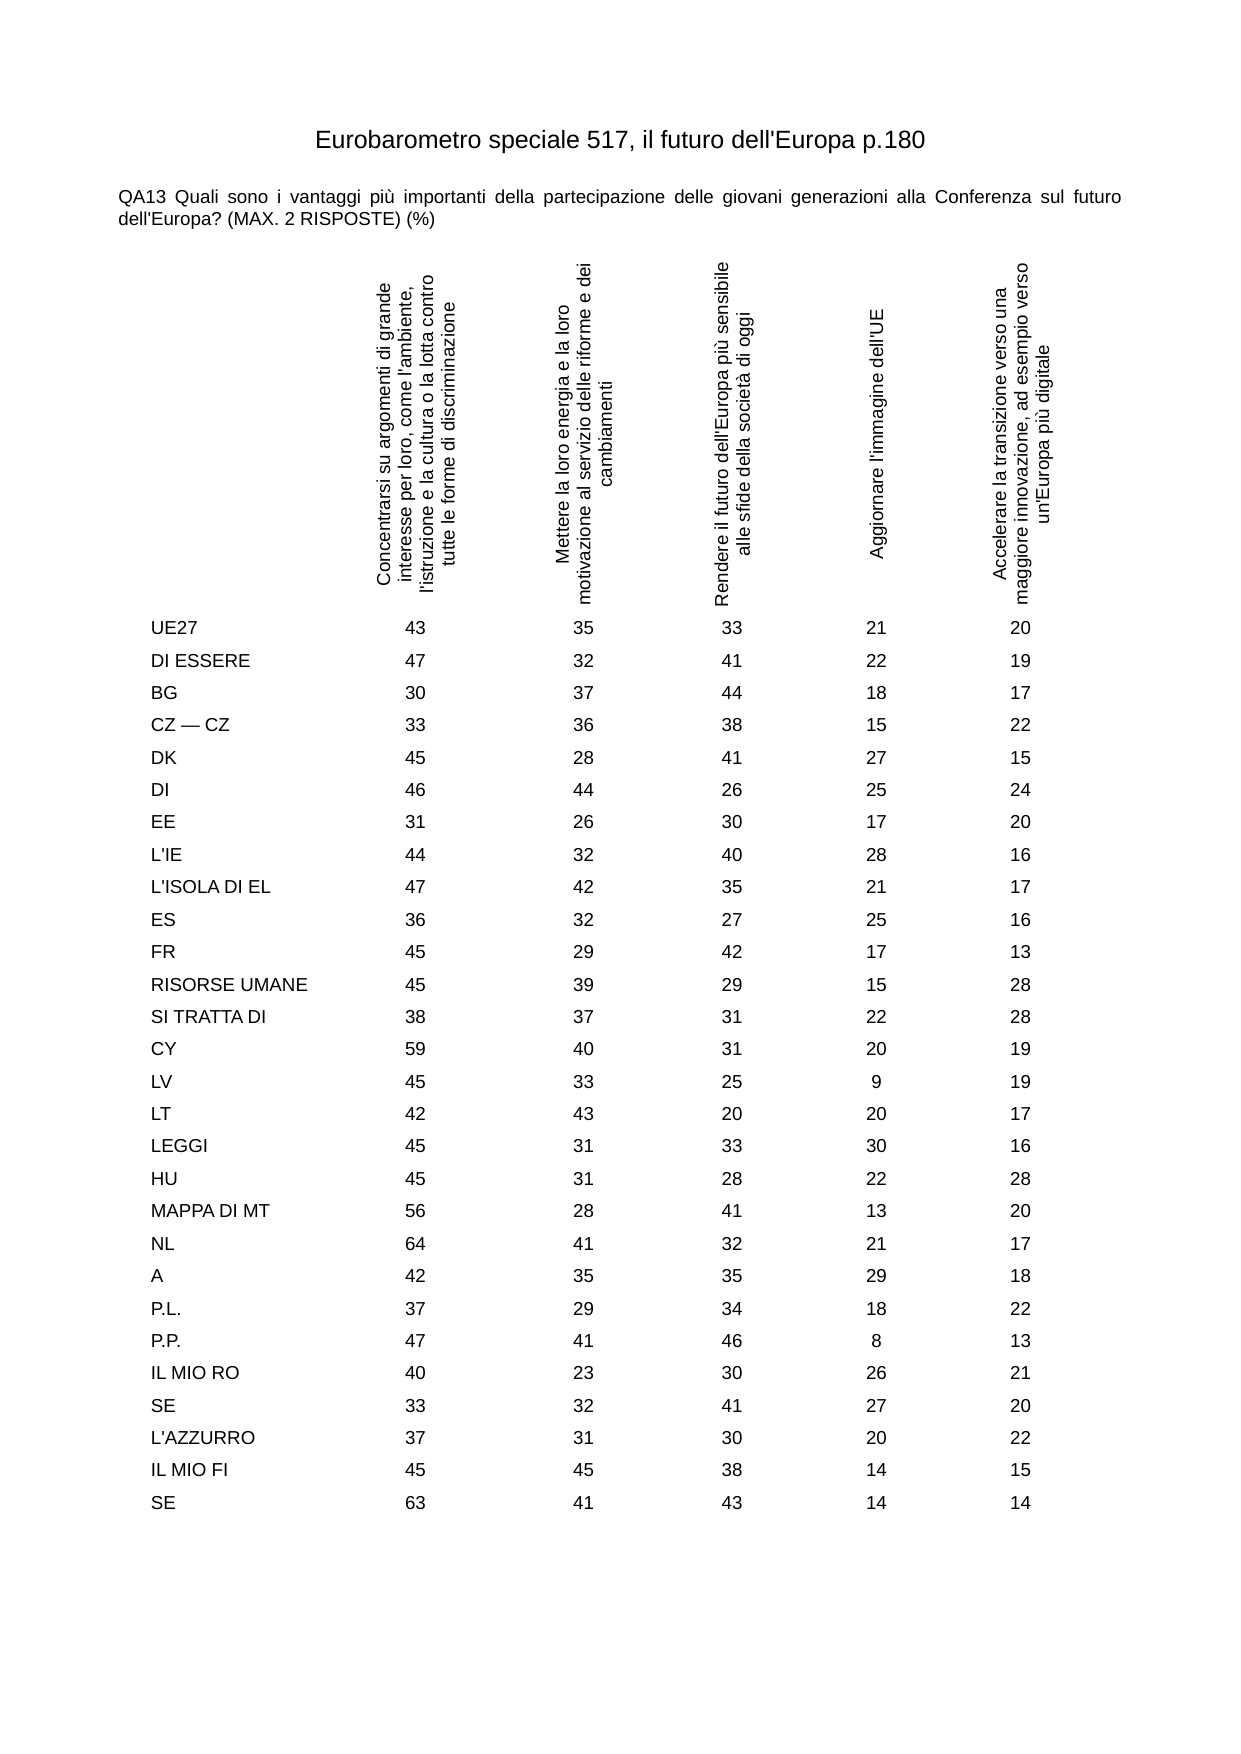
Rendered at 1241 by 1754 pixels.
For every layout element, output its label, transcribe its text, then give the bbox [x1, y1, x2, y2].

table_cell 40 [660, 838, 804, 871]
table_cell ES [148, 903, 323, 936]
table_cell LEGGI [148, 1130, 323, 1162]
table_cell 20 [948, 1389, 1093, 1421]
table_cell BG [148, 676, 323, 709]
table_cell 21 [804, 612, 948, 644]
table_cell 24 [948, 774, 1093, 806]
table_cell 45 [324, 1130, 507, 1162]
table_cell 9 [804, 1065, 948, 1097]
table_cell 35 [507, 1260, 660, 1292]
table_cell 17 [948, 871, 1093, 903]
table_cell 13 [804, 1195, 948, 1227]
table_cell 19 [948, 1033, 1093, 1065]
table_cell 59 [324, 1033, 507, 1065]
table_header Accelerare la transizione verso una maggiore innovazione, ad esempio verso un'Europa più digitale [948, 257, 1093, 612]
table_cell 64 [324, 1227, 507, 1259]
table_cell 41 [660, 1195, 804, 1227]
table_cell 38 [324, 1000, 507, 1033]
table_cell 38 [660, 1454, 804, 1486]
table_cell IL MIO FI [148, 1454, 323, 1486]
table_cell 41 [507, 1486, 660, 1519]
table_cell 31 [324, 806, 507, 838]
table_cell 28 [948, 1162, 1093, 1195]
table_cell 45 [324, 741, 507, 773]
table_cell 13 [948, 936, 1093, 968]
table_cell L'IE [148, 838, 323, 871]
table_cell 33 [660, 1130, 804, 1162]
table_cell 30 [804, 1130, 948, 1162]
table_cell 19 [948, 644, 1093, 676]
table_cell 17 [948, 1098, 1093, 1130]
table_cell 35 [660, 1260, 804, 1292]
table_cell 44 [324, 838, 507, 871]
table_cell 41 [660, 741, 804, 773]
table_cell 20 [804, 1421, 948, 1454]
table_cell NL [148, 1227, 323, 1259]
table_cell 47 [324, 1324, 507, 1357]
table_cell 31 [660, 1000, 804, 1033]
table_cell L'ISOLA DI EL [148, 871, 323, 903]
table_cell RISORSE UMANE [148, 968, 323, 1000]
table_cell 16 [948, 838, 1093, 871]
table_cell 40 [507, 1033, 660, 1065]
table_cell 8 [804, 1324, 948, 1357]
table_cell SE [148, 1389, 323, 1421]
table_cell MAPPA DI MT [148, 1195, 323, 1227]
table_cell 27 [660, 903, 804, 936]
table_cell 32 [507, 644, 660, 676]
table_cell 22 [804, 644, 948, 676]
table_cell 18 [948, 1260, 1093, 1292]
table_cell 15 [948, 1454, 1093, 1486]
table_cell 18 [804, 1292, 948, 1324]
table_cell 22 [948, 709, 1093, 741]
table_cell 20 [948, 1195, 1093, 1227]
table_cell 41 [507, 1227, 660, 1259]
table_cell 32 [507, 1389, 660, 1421]
table_cell 42 [324, 1098, 507, 1130]
table_cell 45 [324, 1454, 507, 1486]
table_cell 42 [660, 936, 804, 968]
table_cell 37 [507, 1000, 660, 1033]
table_cell A [148, 1260, 323, 1292]
table_cell 20 [948, 806, 1093, 838]
table_header [148, 257, 323, 612]
table_cell 56 [324, 1195, 507, 1227]
table_cell 13 [948, 1324, 1093, 1357]
table_cell 14 [804, 1454, 948, 1486]
table_cell 39 [507, 968, 660, 1000]
table_cell 28 [507, 1195, 660, 1227]
table_cell 22 [948, 1292, 1093, 1324]
table_cell 17 [948, 676, 1093, 709]
table_cell 32 [507, 838, 660, 871]
table_cell 21 [948, 1357, 1093, 1389]
table_cell 47 [324, 871, 507, 903]
table_cell 45 [324, 968, 507, 1000]
table_cell LV [148, 1065, 323, 1097]
text QA13 Quali sono i vantaggi più importanti della partecipazione delle giovani generazioni alla Conferenza sul futuro dell'Europa? (MAX. 2 RISPOSTE) (%) [118, 186, 1122, 229]
table_cell 26 [660, 774, 804, 806]
table_cell LT [148, 1098, 323, 1130]
table_cell 43 [507, 1098, 660, 1130]
table_cell 29 [804, 1260, 948, 1292]
table_cell 30 [660, 806, 804, 838]
table_cell IL MIO RO [148, 1357, 323, 1389]
table_cell 15 [948, 741, 1093, 773]
table_cell 41 [507, 1324, 660, 1357]
table_cell 25 [660, 1065, 804, 1097]
table_cell DI ESSERE [148, 644, 323, 676]
table_cell 42 [324, 1260, 507, 1292]
table_cell 63 [324, 1486, 507, 1519]
table_cell 18 [804, 676, 948, 709]
table_cell 31 [507, 1130, 660, 1162]
table_cell DK [148, 741, 323, 773]
table_cell 15 [804, 968, 948, 1000]
table_cell 22 [804, 1162, 948, 1195]
table_cell 15 [804, 709, 948, 741]
table_cell 17 [804, 936, 948, 968]
table_cell 36 [324, 903, 507, 936]
table_cell DI [148, 774, 323, 806]
table_cell 37 [507, 676, 660, 709]
table_cell 37 [324, 1421, 507, 1454]
table_cell SI TRATTA DI [148, 1000, 323, 1033]
table_cell 23 [507, 1357, 660, 1389]
table_cell 44 [660, 676, 804, 709]
table_cell 26 [507, 806, 660, 838]
table_header Rendere il futuro dell'Europa più sensibile alle sfide della società di oggi [660, 257, 804, 612]
table_cell HU [148, 1162, 323, 1195]
table_cell 28 [804, 838, 948, 871]
table_cell 28 [507, 741, 660, 773]
table_cell 33 [324, 1389, 507, 1421]
table_cell 21 [804, 1227, 948, 1259]
table_cell 16 [948, 903, 1093, 936]
table_cell 28 [660, 1162, 804, 1195]
table_cell 42 [507, 871, 660, 903]
table_cell 25 [804, 774, 948, 806]
table_cell 20 [948, 612, 1093, 644]
table_cell 20 [660, 1098, 804, 1130]
table_cell 20 [804, 1098, 948, 1130]
table_header Mettere la loro energia e la loro motivazione al servizio delle riforme e dei cambiamenti [507, 257, 660, 612]
table_cell 17 [804, 806, 948, 838]
table_cell 22 [948, 1421, 1093, 1454]
table_cell 32 [507, 903, 660, 936]
table_cell FR [148, 936, 323, 968]
table_cell 35 [507, 612, 660, 644]
table_cell 43 [660, 1486, 804, 1519]
table_cell SE [148, 1486, 323, 1519]
table_cell 38 [660, 709, 804, 741]
table_cell 43 [324, 612, 507, 644]
table_cell L'AZZURRO [148, 1421, 323, 1454]
table_cell 33 [660, 612, 804, 644]
table_cell 33 [507, 1065, 660, 1097]
table_cell 47 [324, 644, 507, 676]
table_cell EE [148, 806, 323, 838]
table_cell 34 [660, 1292, 804, 1324]
table_cell 32 [660, 1227, 804, 1259]
table_cell 35 [660, 871, 804, 903]
table_cell 30 [324, 676, 507, 709]
table_cell 16 [948, 1130, 1093, 1162]
table_cell 41 [660, 644, 804, 676]
table_header Aggiornare l'immagine dell'UE [804, 257, 948, 612]
table_cell 19 [948, 1065, 1093, 1097]
table_cell 30 [660, 1357, 804, 1389]
table_cell 20 [804, 1033, 948, 1065]
table_cell 28 [948, 1000, 1093, 1033]
table_cell 36 [507, 709, 660, 741]
table_cell P.P. [148, 1324, 323, 1357]
table_cell 30 [660, 1421, 804, 1454]
table_cell 29 [507, 936, 660, 968]
table_cell 29 [660, 968, 804, 1000]
table_cell 29 [507, 1292, 660, 1324]
table_cell 17 [948, 1227, 1093, 1259]
table_cell 45 [507, 1454, 660, 1486]
table_cell 40 [324, 1357, 507, 1389]
table_cell 31 [507, 1421, 660, 1454]
table_cell 14 [948, 1486, 1093, 1519]
table_cell 44 [507, 774, 660, 806]
table_cell UE27 [148, 612, 323, 644]
table_cell 37 [324, 1292, 507, 1324]
table_cell 27 [804, 1389, 948, 1421]
table_cell 14 [804, 1486, 948, 1519]
table_cell 45 [324, 1065, 507, 1097]
table_cell 31 [507, 1162, 660, 1195]
table_cell CY [148, 1033, 323, 1065]
table_cell 41 [660, 1389, 804, 1421]
table_cell P.L. [148, 1292, 323, 1324]
table_cell 22 [804, 1000, 948, 1033]
table_cell 46 [660, 1324, 804, 1357]
table_header Concentrarsi su argomenti di grande interesse per loro, come l'ambiente, l'istruzione e la cultura o la lotta contro tutte le forme di discriminazione [324, 257, 507, 612]
table_cell CZ — CZ [148, 709, 323, 741]
table_cell 31 [660, 1033, 804, 1065]
table_cell 28 [948, 968, 1093, 1000]
table_cell 26 [804, 1357, 948, 1389]
table_cell 45 [324, 1162, 507, 1195]
table_cell 33 [324, 709, 507, 741]
table_cell 45 [324, 936, 507, 968]
table_cell 46 [324, 774, 507, 806]
table_cell 27 [804, 741, 948, 773]
table_cell 25 [804, 903, 948, 936]
table_cell 21 [804, 871, 948, 903]
